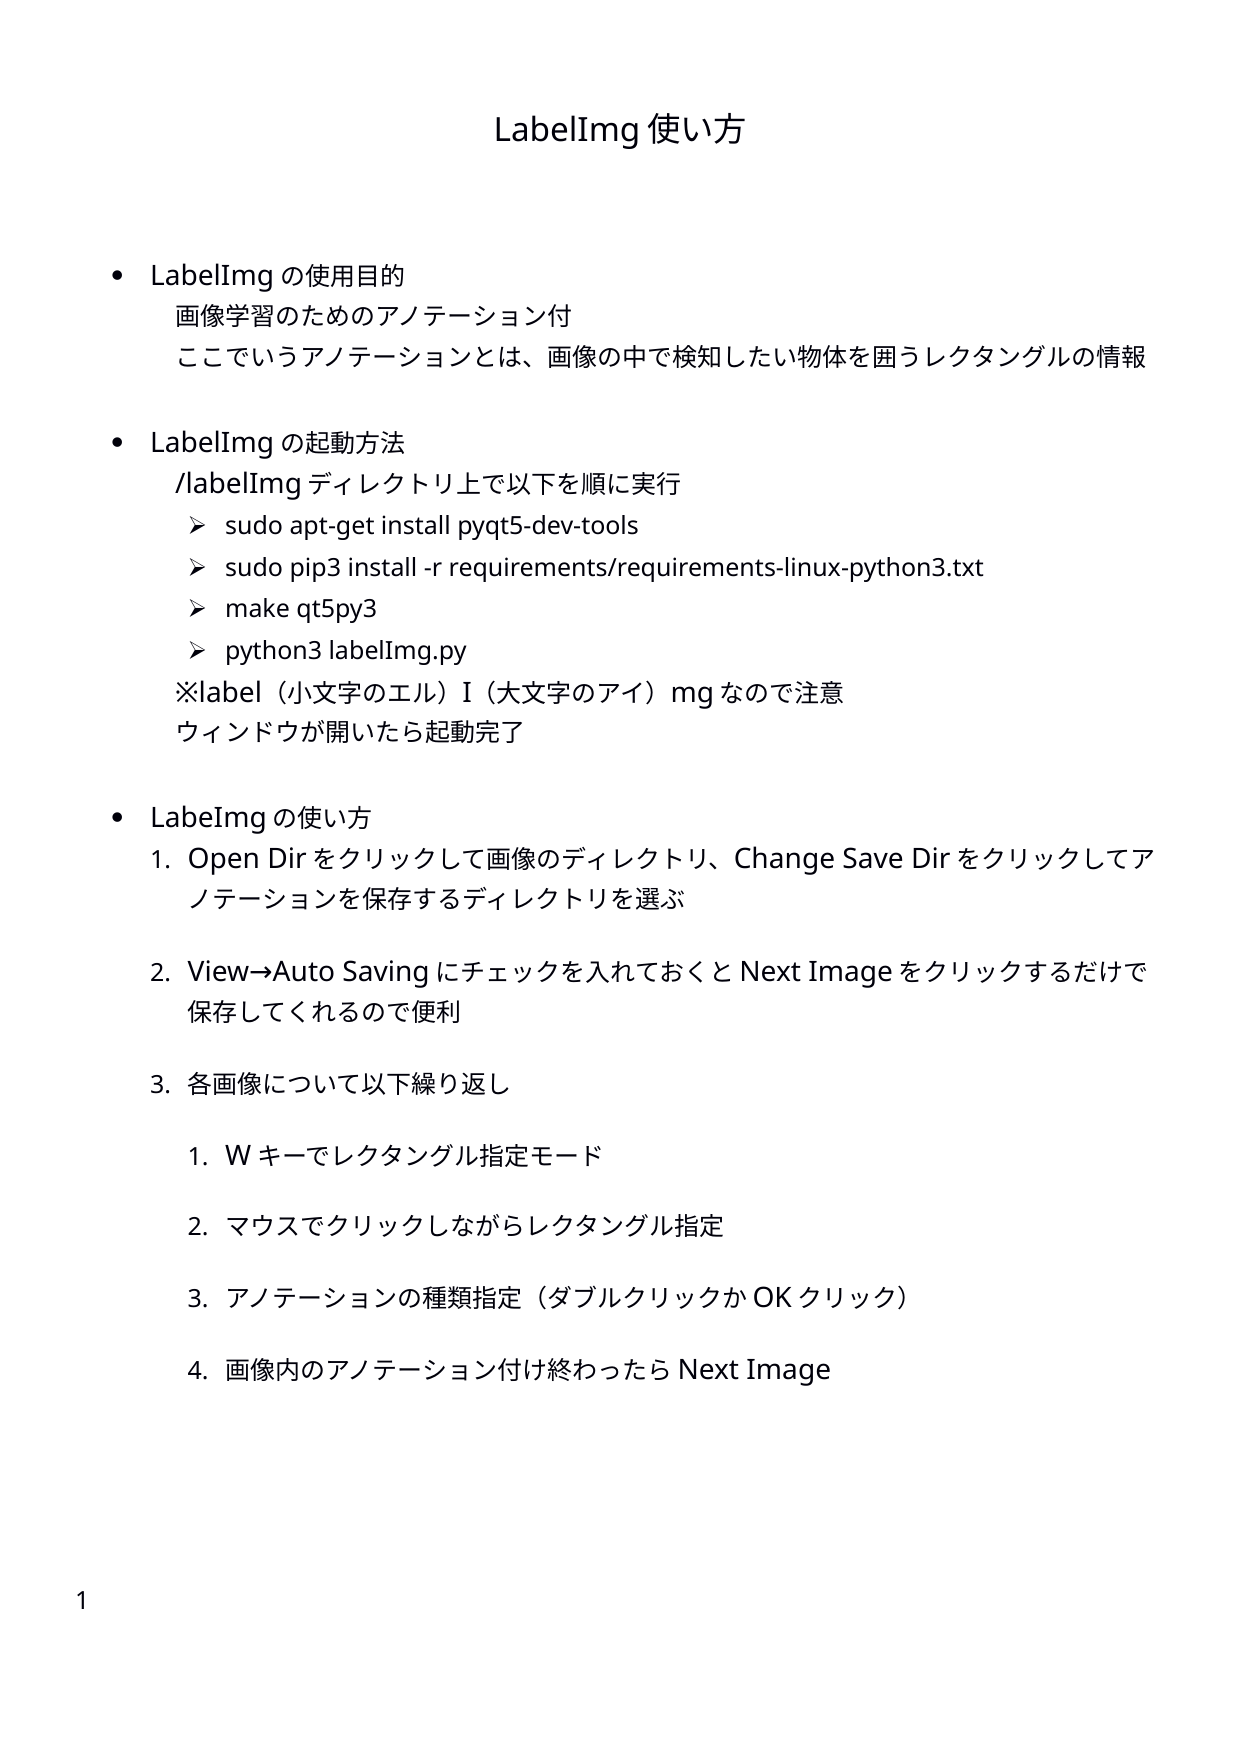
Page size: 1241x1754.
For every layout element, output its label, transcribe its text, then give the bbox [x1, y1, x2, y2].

list sudo apt-get install pyqt5-dev-tools [187, 495, 1165, 537]
list Wキーでレクタングル指定モード [187, 1126, 1165, 1167]
list 各画像について以下繰り返し [150, 1054, 1165, 1096]
list Open Dirをクリックして画像のディレクトリ、Change Save Dirをクリックしてアノテーションを保存するディレクトリを選ぶ [150, 829, 1165, 912]
text ※label（小文字のエル）I（大文字のアイ）mgなので注意 [75, 662, 1165, 704]
text 画像学習のためのアノテーション付 [75, 287, 1165, 329]
text LabelImg使い方 [75, 79, 1165, 162]
text ウィンドウが開いたら起動完了 [75, 704, 1165, 745]
list LabelImgの使用目的 [112, 245, 1165, 287]
list LabeImgの使い方 [112, 787, 1165, 829]
text ここでいうアノテーションとは、画像の中で検知したい物体を囲うレクタングルの情報 [75, 329, 1165, 370]
list sudo pip3 install -r requirements/requirements-linux-python3.txt [187, 537, 1165, 579]
list LabelImgの起動方法 [112, 412, 1165, 454]
list View→Auto Savingにチェックを入れておくとNext Imageをクリックするだけで保存してくれるので便利 [150, 942, 1165, 1025]
text /labelImgディレクトリ上で以下を順に実行 [75, 454, 1165, 495]
list マウスでクリックしながらレクタングル指定 [187, 1197, 1165, 1238]
list アノテーションの種類指定（ダブルクリックかOKクリック） [187, 1268, 1165, 1309]
list python3 labelImg.py [187, 620, 1165, 662]
list 画像内のアノテーション付け終わったらNext Image [187, 1339, 1165, 1381]
list make qt5py3 [187, 579, 1165, 620]
